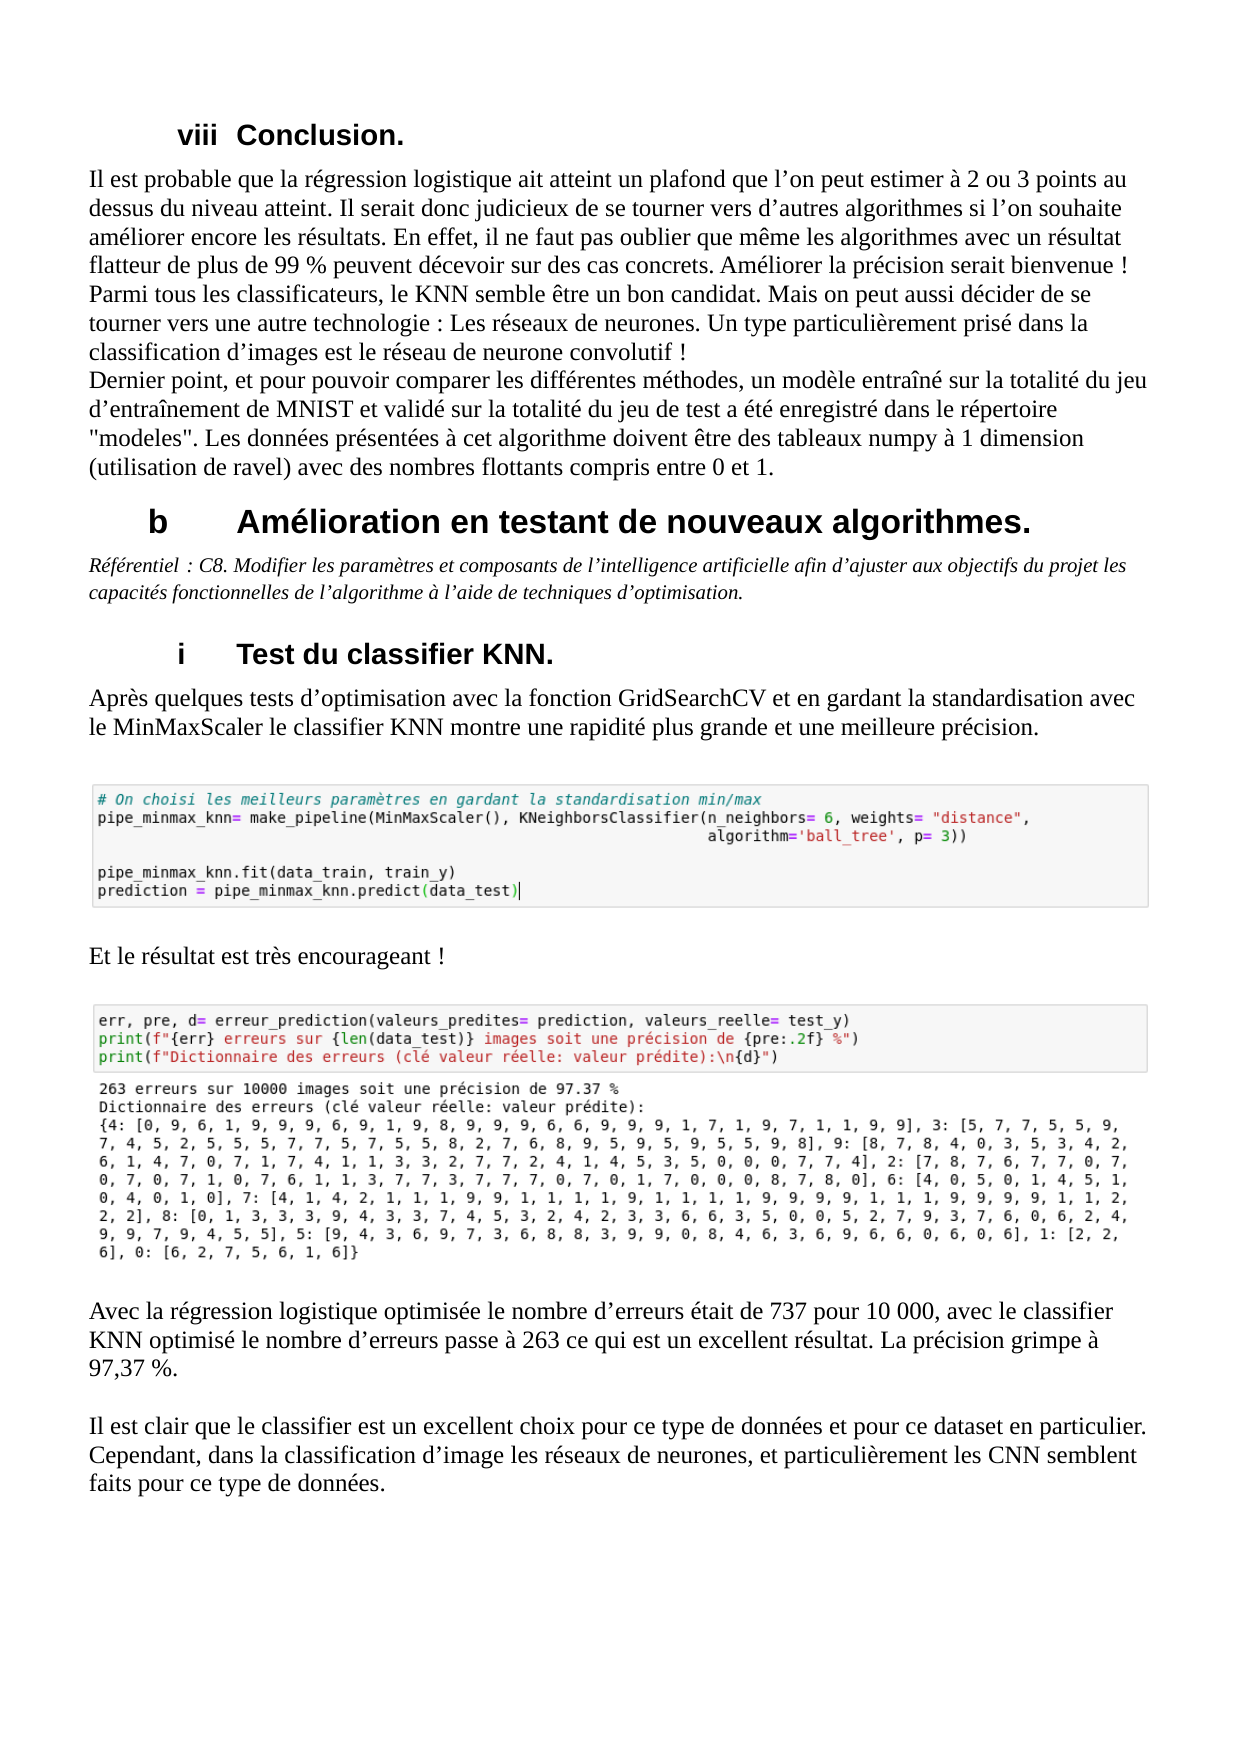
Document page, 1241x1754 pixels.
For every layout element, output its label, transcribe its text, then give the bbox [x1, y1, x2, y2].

subtitle Conclusion. [88, 118, 1152, 152]
text Parmi tous les classificateurs, le KNN semble être un bon candidat. Mais on peut aussi décider de se tourner vers une autre technologie : Les réseaux de neurones. Un type particulièrement prisé dans la classification d’images est le réseau de neurone convolutif ! [88, 279, 1152, 366]
subtitle Amélioration en testant de nouveaux algorithmes. [88, 501, 1152, 540]
text Il est clair que le classifier est un excellent choix pour ce type de données et pour ce dataset en particulier. Cependant, dans la classification d’image les réseaux de neurones, et particulièrement les CNN semblent faits pour ce type de données. [88, 1411, 1152, 1497]
picture [88, 998, 1152, 1268]
text Il est probable que la régression logistique ait atteint un plafond que l’on peut estimer à 2 ou 3 points au dessus du niveau atteint. Il serait donc judicieux de se tourner vers d’autres algorithmes si l’on souhaite améliorer encore les résultats. En effet, il ne faut pas oublier que même les algorithmes avec un résultat flatteur de plus de 99 % peuvent décevoir sur des cas concrets. Améliorer la précision serait bienvenue ! [88, 164, 1152, 279]
text Dernier point, et pour pouvoir comparer les différentes méthodes, un modèle entraîné sur la totalité du jeu d’entraînement de MNIST et validé sur la totalité du jeu de test a été enregistré dans le répertoire "modeles". Les données présentées à cet algorithme doivent être des tableaux numpy à 1 dimension (utilisation de ravel) avec des nombres flottants compris entre 0 et 1. [88, 366, 1152, 481]
picture [88, 780, 1152, 913]
text Référentiel : C8. Modifier les paramètres et composants de l’intelligence artificielle afin d’ajuster aux objectifs du projet les capacités fonctionnelles de l’algorithme à l’aide de techniques d’optimisation. [88, 553, 1152, 604]
text Après quelques tests d’optimisation avec la fonction GridSearchCV et en gardant la standardisation avec le MinMaxScaler le classifier KNN montre une rapidité plus grande et une meilleure précision. [88, 683, 1152, 741]
text Avec la régression logistique optimisée le nombre d’erreurs était de 737 pour 10 000, avec le classifier KNN optimisé le nombre d’erreurs passe à 263 ce qui est un excellent résultat. La précision grimpe à 97,37 %. [88, 1296, 1152, 1382]
subtitle Test du classifier KNN. [88, 637, 1152, 671]
text Et le résultat est très encourageant ! [88, 941, 1152, 970]
